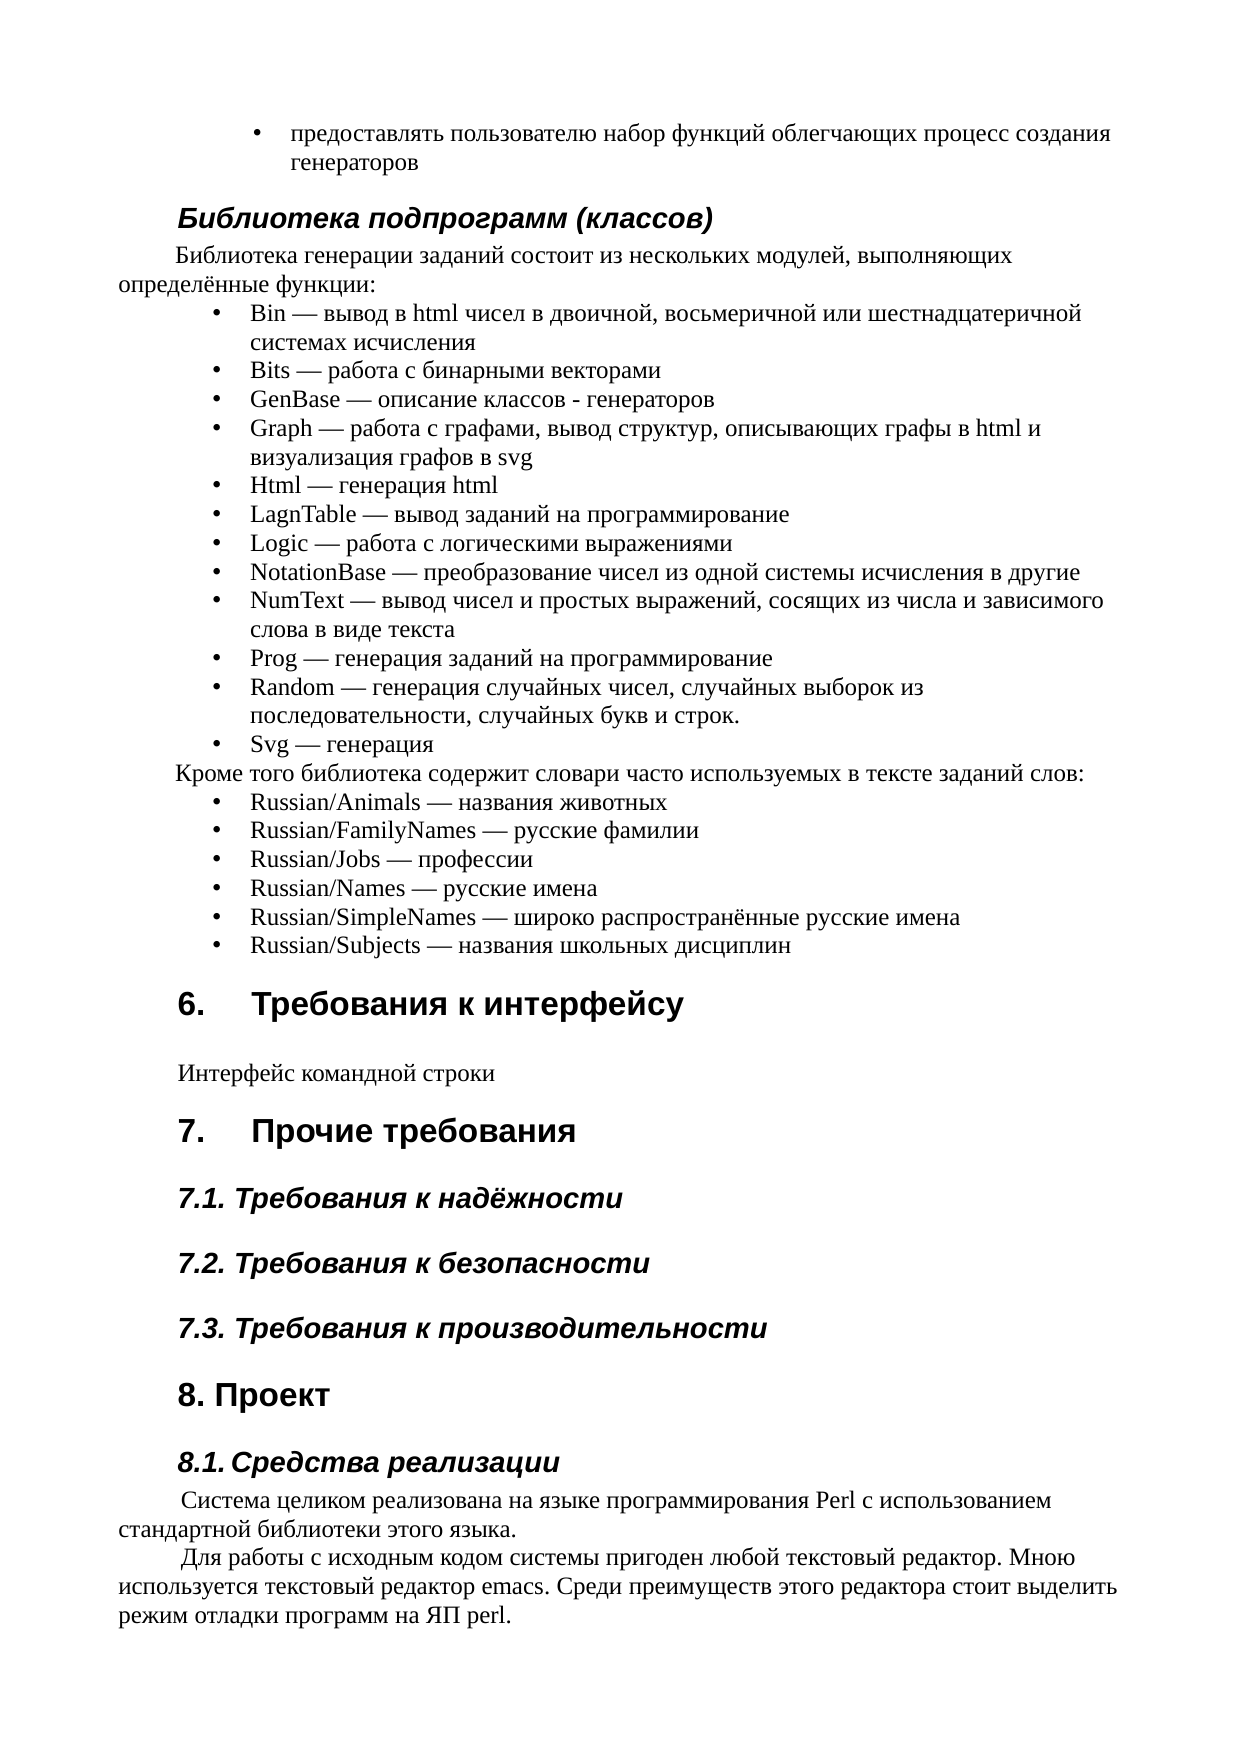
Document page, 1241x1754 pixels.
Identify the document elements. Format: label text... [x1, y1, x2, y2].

list GenBase — описание классов - генераторов [212, 384, 1122, 413]
subtitle 7.2. Требования к безопасности [177, 1246, 1122, 1279]
list Russian/Animals — названия животных [212, 787, 1122, 815]
list NotationBase — преобразование чисел из одной системы исчисления в другие [212, 557, 1122, 585]
text Кроме того библиотека содержит словари часто используемых в тексте заданий слов: [118, 758, 1122, 787]
list Html — генерация html [212, 470, 1122, 499]
text Для работы с исходным кодом системы пригоден любой текстовый редактор. Мною используется текстовый редактор emacs. Среди преимуществ этого редактора стоит выделить режим отладки программ на ЯП perl. [118, 1542, 1122, 1629]
list Bits — работа с бинарными векторами [212, 355, 1122, 384]
text Библиотека генерации заданий состоит из нескольких модулей, выполняющих определённые функции: [118, 240, 1122, 298]
list Russian/Names — русские имена [212, 873, 1122, 902]
list Logic — работа с логическими выражениями [212, 528, 1122, 557]
list Russian/Subjects — названия школьных дисциплин [212, 930, 1122, 959]
list LagnTable — вывод заданий на программирование [212, 499, 1122, 528]
subtitle Средства реализации [177, 1445, 1122, 1479]
subtitle Требования к интерфейсу [177, 984, 1122, 1023]
subtitle 7.3. Требования к производительности [177, 1311, 1122, 1344]
subtitle 7.1. Требования к надёжности [177, 1181, 1122, 1214]
list NumText — вывод чисел и простых выражений, сосящих из числа и зависимого слова в виде текста [212, 585, 1122, 643]
list Graph — работа с графами, вывод структур, описывающих графы в html и визуализация графов в svg [212, 413, 1122, 470]
list Bin — вывод в html чисел в двоичной, восьмеричной или шестнадцатеричной системах исчисления [212, 298, 1122, 355]
list Russian/Jobs — профессии [212, 844, 1122, 873]
list Russian/FamilyNames — русские фамилии [212, 815, 1122, 844]
list Svg — генерация [212, 729, 1122, 758]
subtitle Прочие требования [177, 1111, 1122, 1150]
list Random — генерация случайных чисел, случайных выборок из последовательности, случайных букв и строк. [212, 672, 1122, 729]
list Russian/SimpleNames — широко распространённые русские имена [212, 902, 1122, 930]
list Prog — генерация заданий на программирование [212, 643, 1122, 672]
text Система целиком реализована на языке программирования Perl с использованием стандартной библиотеки этого языка. [118, 1485, 1122, 1542]
list предоставлять пользователю набор функций облегчающих процесс создания генераторов [253, 118, 1122, 176]
subtitle Библиотека подпрограмм (классов) [177, 201, 1122, 234]
subtitle 8. Проект [177, 1375, 1122, 1414]
text Интерфейс командной строки [177, 1058, 1122, 1086]
